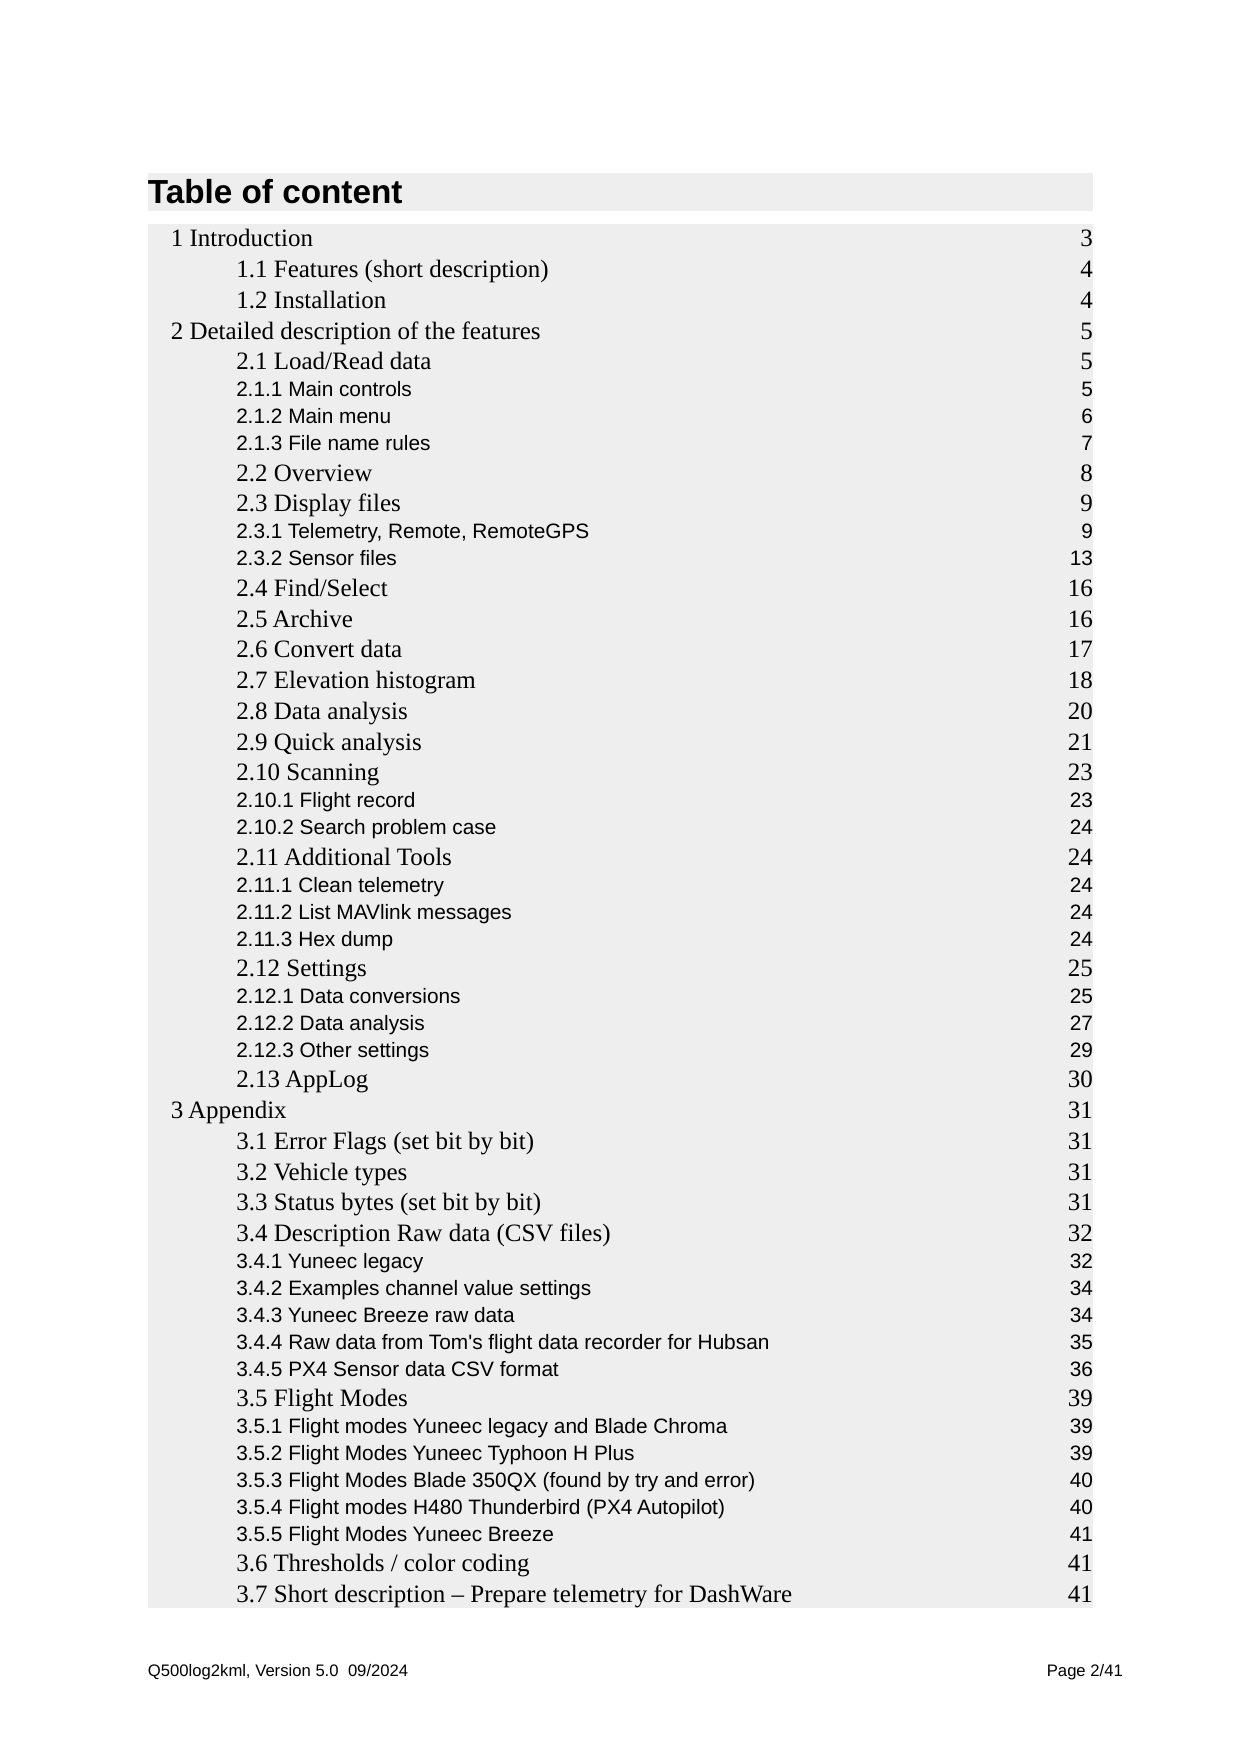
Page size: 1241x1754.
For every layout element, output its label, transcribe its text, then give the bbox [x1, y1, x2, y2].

text 3.3 Status bytes (set bit by bit) 31 [236, 1187, 1093, 1216]
text 2 Detailed description of the features 5 [171, 316, 1093, 344]
text 2.12.3 Other settings 29 [236, 1038, 1093, 1062]
text 2.1 Load/Read data 5 [236, 346, 1093, 375]
text 2.11.2 List MAVlink messages 24 [236, 899, 1093, 923]
text 3.2 Vehicle types 31 [236, 1157, 1093, 1186]
text 3.4.4 Raw data from Tom's flight data recorder for Hubsan 35 [236, 1329, 1093, 1353]
text 2.12 Settings 25 [236, 953, 1093, 982]
text 2.5 Archive 16 [236, 604, 1093, 632]
text 2.3.2 Sensor files 13 [236, 546, 1093, 570]
text 3.4.1 Yuneec legacy 32 [236, 1249, 1093, 1273]
text 1 Introduction 3 [171, 223, 1093, 252]
text 2.12.2 Data analysis 27 [236, 1011, 1093, 1035]
text 1.1 Features (short description) 4 [236, 254, 1093, 283]
text 2.10.1 Flight record 23 [236, 788, 1093, 812]
text 1.2 Installation 4 [236, 285, 1093, 314]
text 2.10 Scanning 23 [236, 757, 1093, 786]
text 3.5.2 Flight Modes Yuneec Typhoon H Plus 39 [236, 1441, 1093, 1465]
text 2.11.3 Hex dump 24 [236, 926, 1093, 950]
text 2.1.3 File name rules 7 [236, 431, 1093, 455]
text 2.1.1 Main controls 5 [236, 377, 1093, 401]
text 3.4 Description Raw data (CSV files) 32 [236, 1218, 1093, 1247]
text 2.8 Data analysis 20 [236, 696, 1093, 725]
text 3.4.2 Examples channel value settings 34 [236, 1276, 1093, 1300]
text 3.7 Short description – Prepare telemetry for DashWare 41 [236, 1579, 1093, 1608]
text 2.13 AppLog 30 [236, 1064, 1093, 1093]
text 2.10.2 Search problem case 24 [236, 815, 1093, 839]
text 2.11.1 Clean telemetry 24 [236, 873, 1093, 897]
subtitle Table of content [148, 173, 1093, 211]
text 2.1.2 Main menu 6 [236, 404, 1093, 428]
text 3.4.5 PX4 Sensor data CSV format 36 [236, 1356, 1093, 1380]
text 2.9 Quick analysis 21 [236, 727, 1093, 755]
text 2.7 Elevation histogram 18 [236, 665, 1093, 694]
text 2.3 Display files 9 [236, 488, 1093, 517]
text 3.5.1 Flight modes Yuneec legacy and Blade Chroma 39 [236, 1414, 1093, 1438]
text 3.5 Flight Modes 39 [236, 1383, 1093, 1412]
text 3 Appendix 31 [171, 1095, 1093, 1124]
text 2.4 Find/Select 16 [236, 573, 1093, 602]
text 2.12.1 Data conversions 25 [236, 984, 1093, 1008]
text 2.6 Convert data 17 [236, 634, 1093, 663]
text 3.4.3 Yuneec Breeze raw data 34 [236, 1303, 1093, 1327]
text 2.3.1 Telemetry, Remote, RemoteGPS 9 [236, 519, 1093, 543]
text 2.11 Additional Tools 24 [236, 842, 1093, 871]
text 3.1 Error Flags (set bit by bit) 31 [236, 1126, 1093, 1155]
text 3.5.4 Flight modes H480 Thunderbird (PX4 Autopilot) 40 [236, 1495, 1093, 1519]
text 3.6 Thresholds / color coding 41 [236, 1548, 1093, 1577]
text 2.2 Overview 8 [236, 458, 1093, 487]
text 3.5.5 Flight Modes Yuneec Breeze 41 [236, 1522, 1093, 1546]
text 3.5.3 Flight Modes Blade 350QX (found by try and error) 40 [236, 1468, 1093, 1492]
